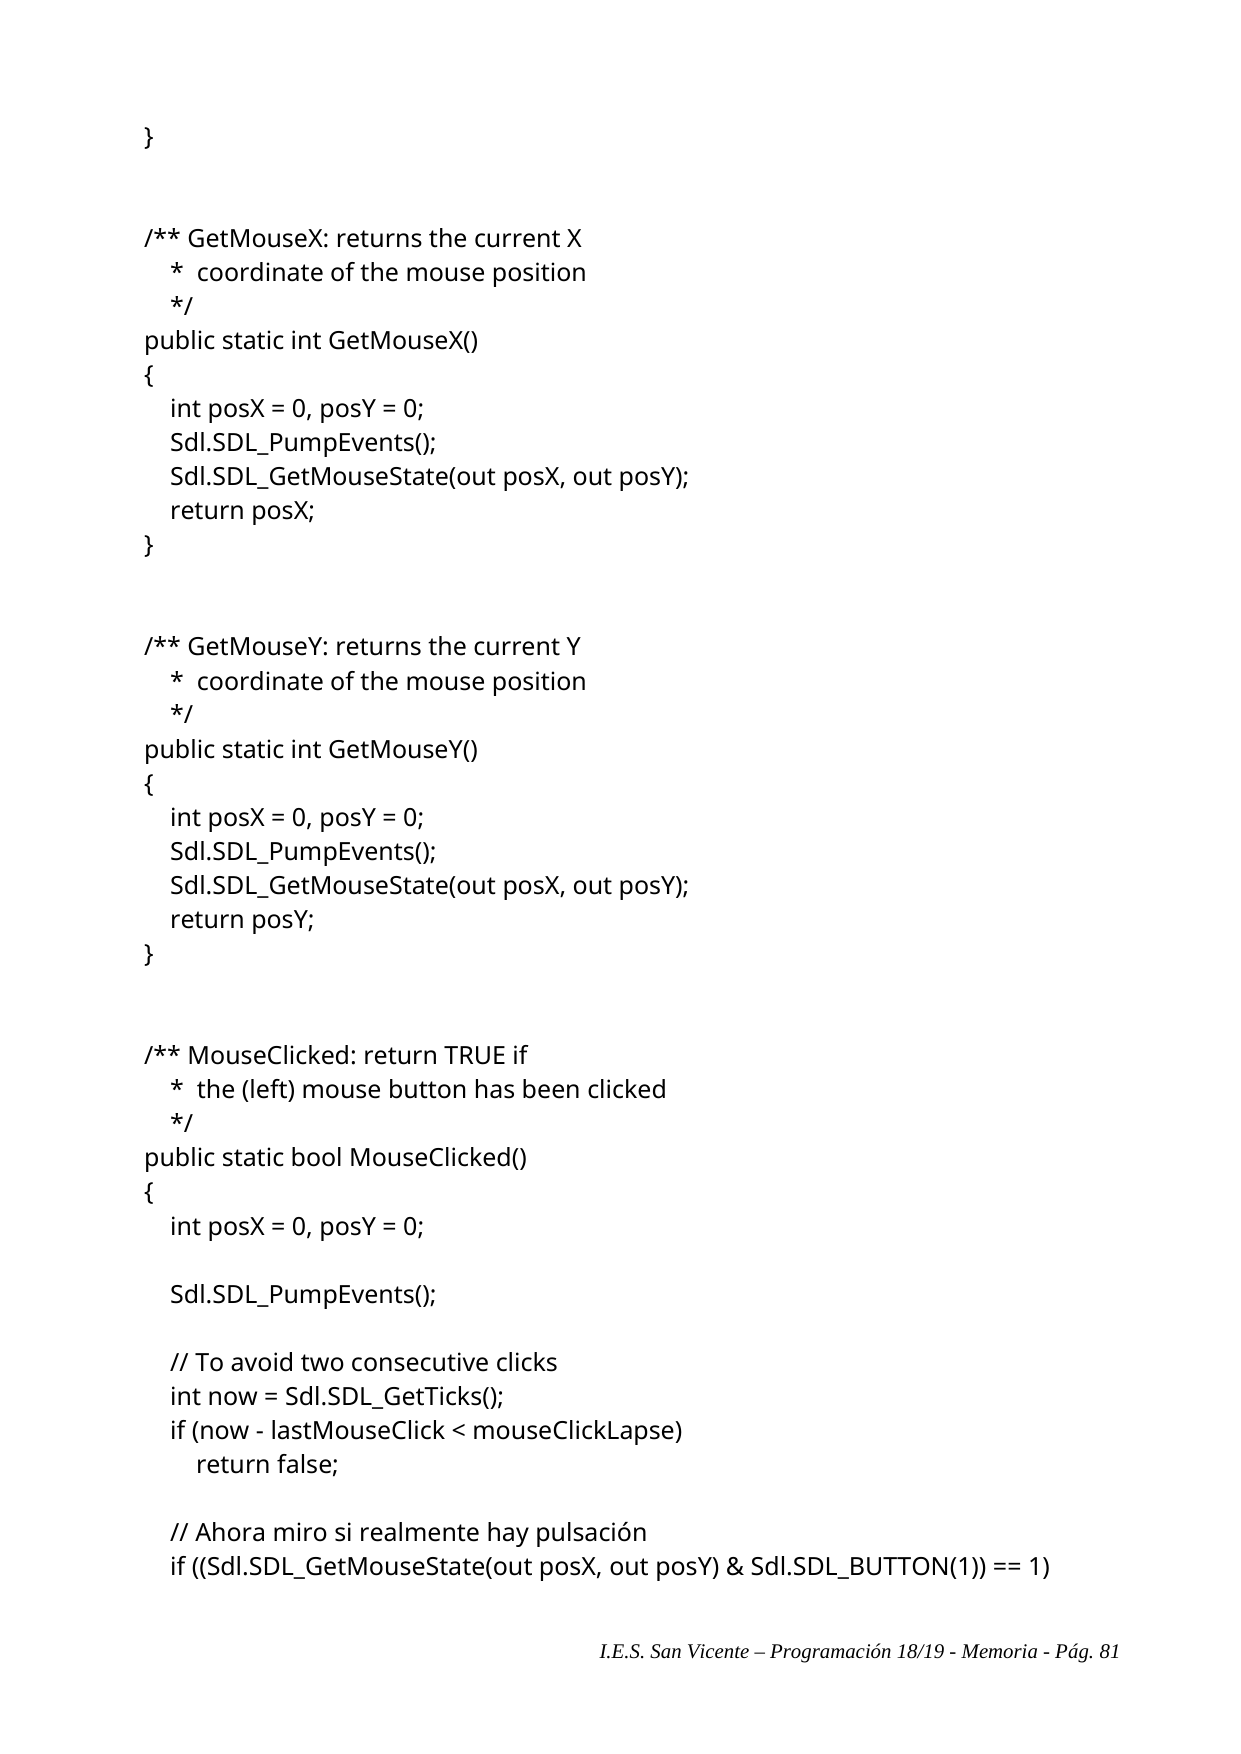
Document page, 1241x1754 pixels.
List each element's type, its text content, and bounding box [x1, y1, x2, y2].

text public static bool MouseClicked() [118, 1140, 1122, 1174]
text return posX; [118, 493, 1122, 527]
text } [118, 118, 1122, 152]
text // To avoid two consecutive clicks [118, 1344, 1122, 1378]
text return posY; [118, 902, 1122, 936]
text int now = Sdl.SDL_GetTicks(); [118, 1378, 1122, 1412]
text /** GetMouseX: returns the current X [118, 220, 1122, 254]
text public static int GetMouseY() [118, 731, 1122, 765]
text Sdl.SDL_PumpEvents(); [118, 1276, 1122, 1310]
text Sdl.SDL_GetMouseState(out posX, out posY); [118, 459, 1122, 493]
text } [118, 936, 1122, 970]
text public static int GetMouseX() [118, 322, 1122, 357]
text */ [118, 1106, 1122, 1140]
text return false; [118, 1447, 1122, 1481]
text int posX = 0, posY = 0; [118, 1208, 1122, 1242]
text int posX = 0, posY = 0; [118, 799, 1122, 833]
text Sdl.SDL_GetMouseState(out posX, out posY); [118, 867, 1122, 902]
text int posX = 0, posY = 0; [118, 391, 1122, 425]
text /** GetMouseY: returns the current Y [118, 629, 1122, 663]
text Sdl.SDL_PumpEvents(); [118, 425, 1122, 459]
text { [118, 357, 1122, 391]
text */ [118, 288, 1122, 322]
text * coordinate of the mouse position [118, 254, 1122, 288]
text /** MouseClicked: return TRUE if [118, 1038, 1122, 1072]
text */ [118, 697, 1122, 731]
text * coordinate of the mouse position [118, 663, 1122, 697]
text if ((Sdl.SDL_GetMouseState(out posX, out posY) & Sdl.SDL_BUTTON(1)) == 1) [118, 1549, 1122, 1583]
text } [118, 527, 1122, 561]
text Sdl.SDL_PumpEvents(); [118, 833, 1122, 867]
text if (now - lastMouseClick < mouseClickLapse) [118, 1412, 1122, 1447]
text * the (left) mouse button has been clicked [118, 1072, 1122, 1106]
text { [118, 765, 1122, 799]
text { [118, 1174, 1122, 1208]
text // Ahora miro si realmente hay pulsación [118, 1515, 1122, 1549]
